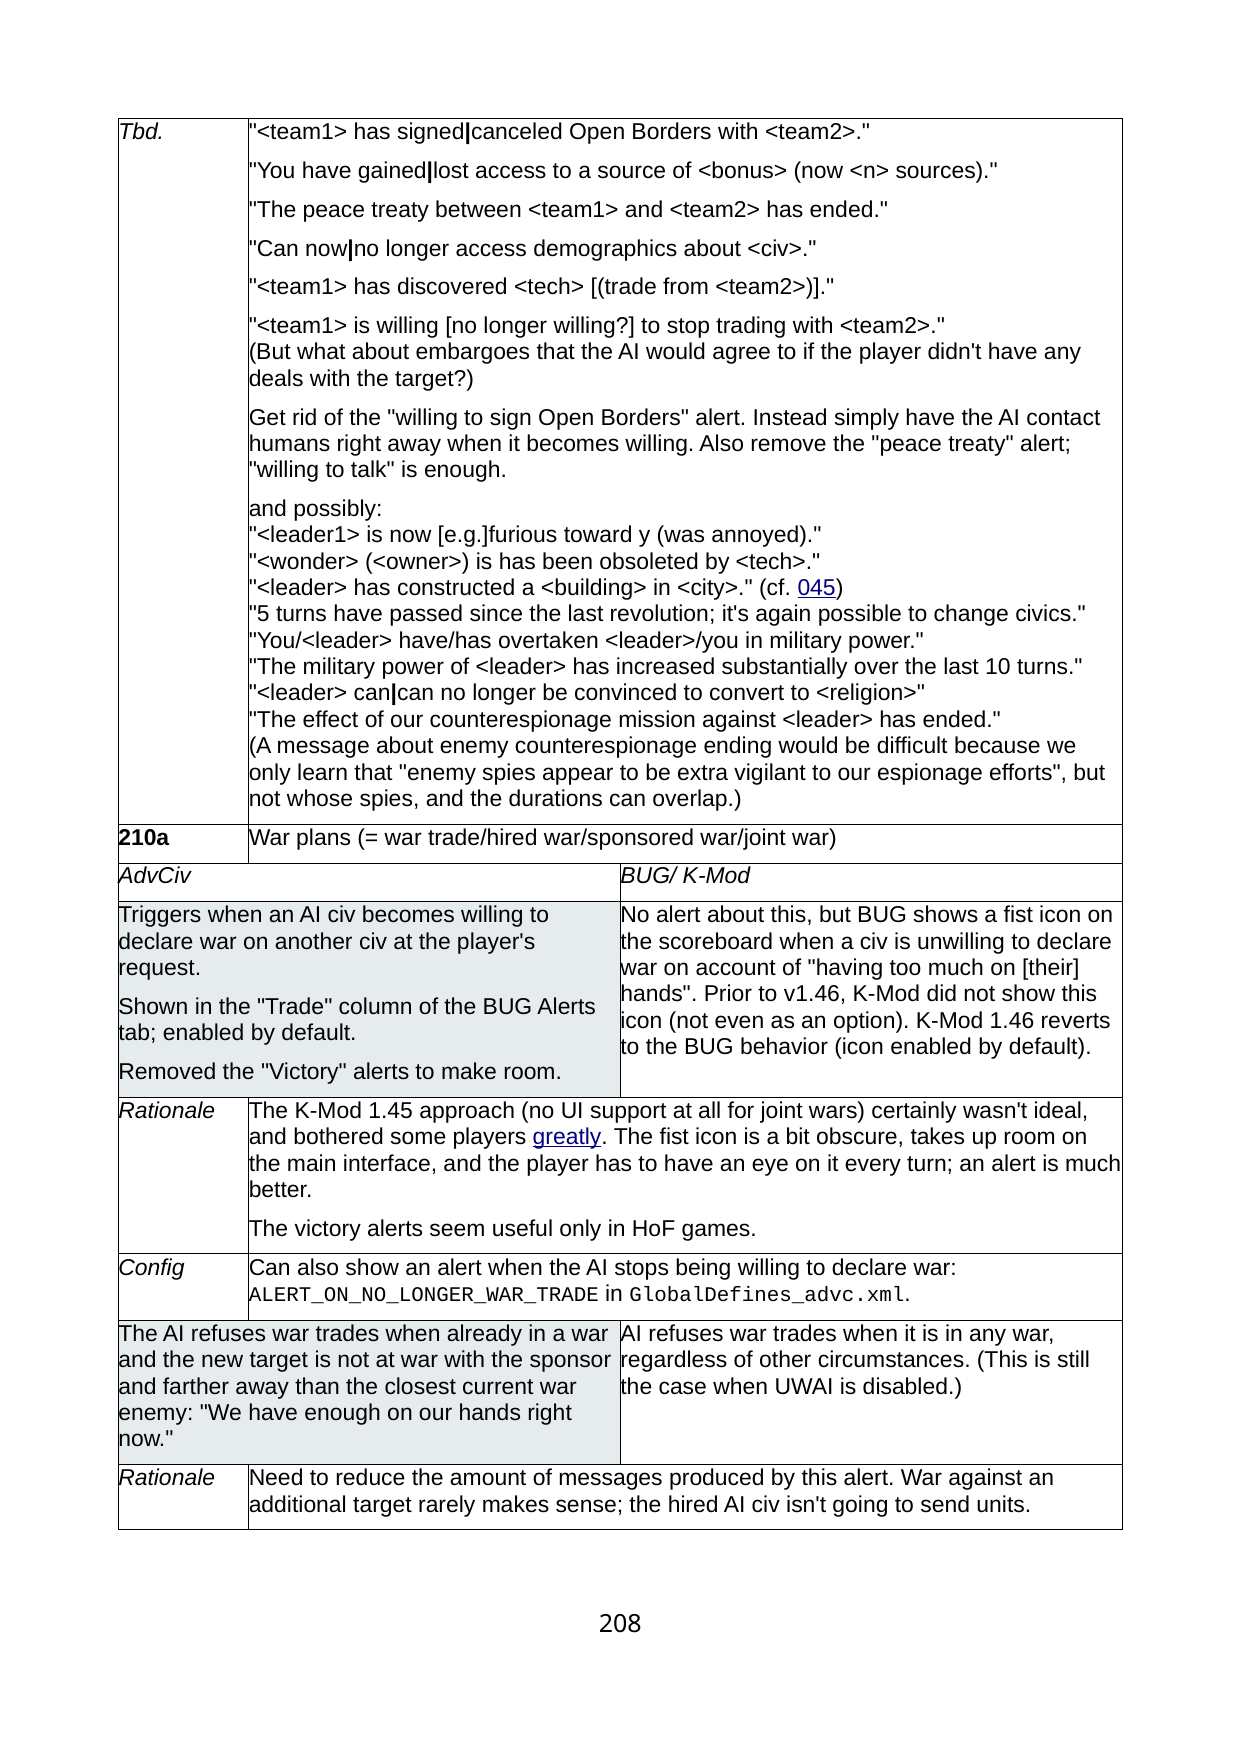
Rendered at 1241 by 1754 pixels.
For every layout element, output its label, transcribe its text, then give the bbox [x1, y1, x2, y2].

table_cell The K-Mod 1.45 approach (no UI support at all for joint wars) certainly wasn't ideal, and bothered some players greatly. The fist icon is a bit obscure, takes up room on the main interface, and the player has to have an eye on it every turn; an alert is much better. The victory alerts seem useful only in HoF games. [249, 1098, 1122, 1253]
table_cell Rationale [119, 1465, 248, 1529]
table_cell Tbd. [119, 119, 248, 823]
table_cell Rationale [119, 1098, 248, 1253]
table_cell BUG/ K-Mod [621, 864, 1122, 901]
table_cell No alert about this, but BUG shows a fist icon on the scoreboard when a civ is unwilling to declare war on account of "having too much on [their] hands". Prior to v1.46, K-Mod did not show this icon (not even as an option). K-Mod 1.46 reverts to the BUG behavior (icon enabled by default). [621, 902, 1122, 1097]
table_cell 210a [119, 825, 248, 862]
table_cell Can also show an alert when the AI stops being willing to declare war: ALERT_ON_NO_LONGER_WAR_TRADE in GlobalDefines_advc.xml. [249, 1254, 1122, 1320]
table_cell Triggers when an AI civ becomes willing to declare war on another civ at the player's request. Shown in the "Trade" column of the BUG Alerts tab; enabled by default. Removed the "Victory" alerts to make room. [119, 902, 620, 1097]
table_cell Config [119, 1254, 248, 1320]
table_cell Need to reduce the amount of messages produced by this alert. War against an additional target rarely makes sense; the hired AI civ isn't going to send units. [249, 1465, 1122, 1529]
table_cell AI refuses war trades when it is in any war, regardless of other circumstances. (This is still the case when UWAI is disabled.) [621, 1321, 1122, 1464]
table_cell AdvCiv [119, 864, 620, 901]
table_cell "<team1> has signed|canceled Open Borders with <team2>." "You have gained|lost access to a source of <bonus> (now <n> sources)." "The peace treaty between <team1> and <team2> has ended." "Can now|no longer access demographics about <civ>." "<team1> has discovered <tech> [(trade from <team2>)]." "<team1> is willing [no longer willing?] to stop trading with <team2>." (But what about embargoes that the AI would agree to if the player didn't have any deals with the target?) Get rid of the "willing to sign Open Borders" alert. Instead simply have the AI contact humans right away when it becomes willing. Also remove the "peace treaty" alert; "willing to talk" is enough. and possibly: "<leader1> is now [e.g.]furious toward y (was annoyed)." "<wonder> (<owner>) is has been obsoleted by <tech>." "<leader> has constructed a <building> in <city>." (cf. 045) "5 turns have passed since the last revolution; it's again possible to change civics." "You/<leader> have/has overtaken <leader>/you in military power." "The military power of <leader> has increased substantially over the last 10 turns." "<leader> can|can no longer be convinced to convert to <religion>" "The effect of our counterespionage mission against <leader> has ended." (A message about enemy counterespionage ending would be difficult because we only learn that "enemy spies appear to be extra vigilant to our espionage efforts", but not whose spies, and the durations can overlap.) [249, 119, 1122, 823]
table_cell The AI refuses war trades when already in a war and the new target is not at war with the sponsor and farther away than the closest current war enemy: "We have enough on our hands right now." [119, 1321, 620, 1464]
table_cell War plans (= war trade/hired war/sponsored war/joint war) [249, 825, 1122, 862]
